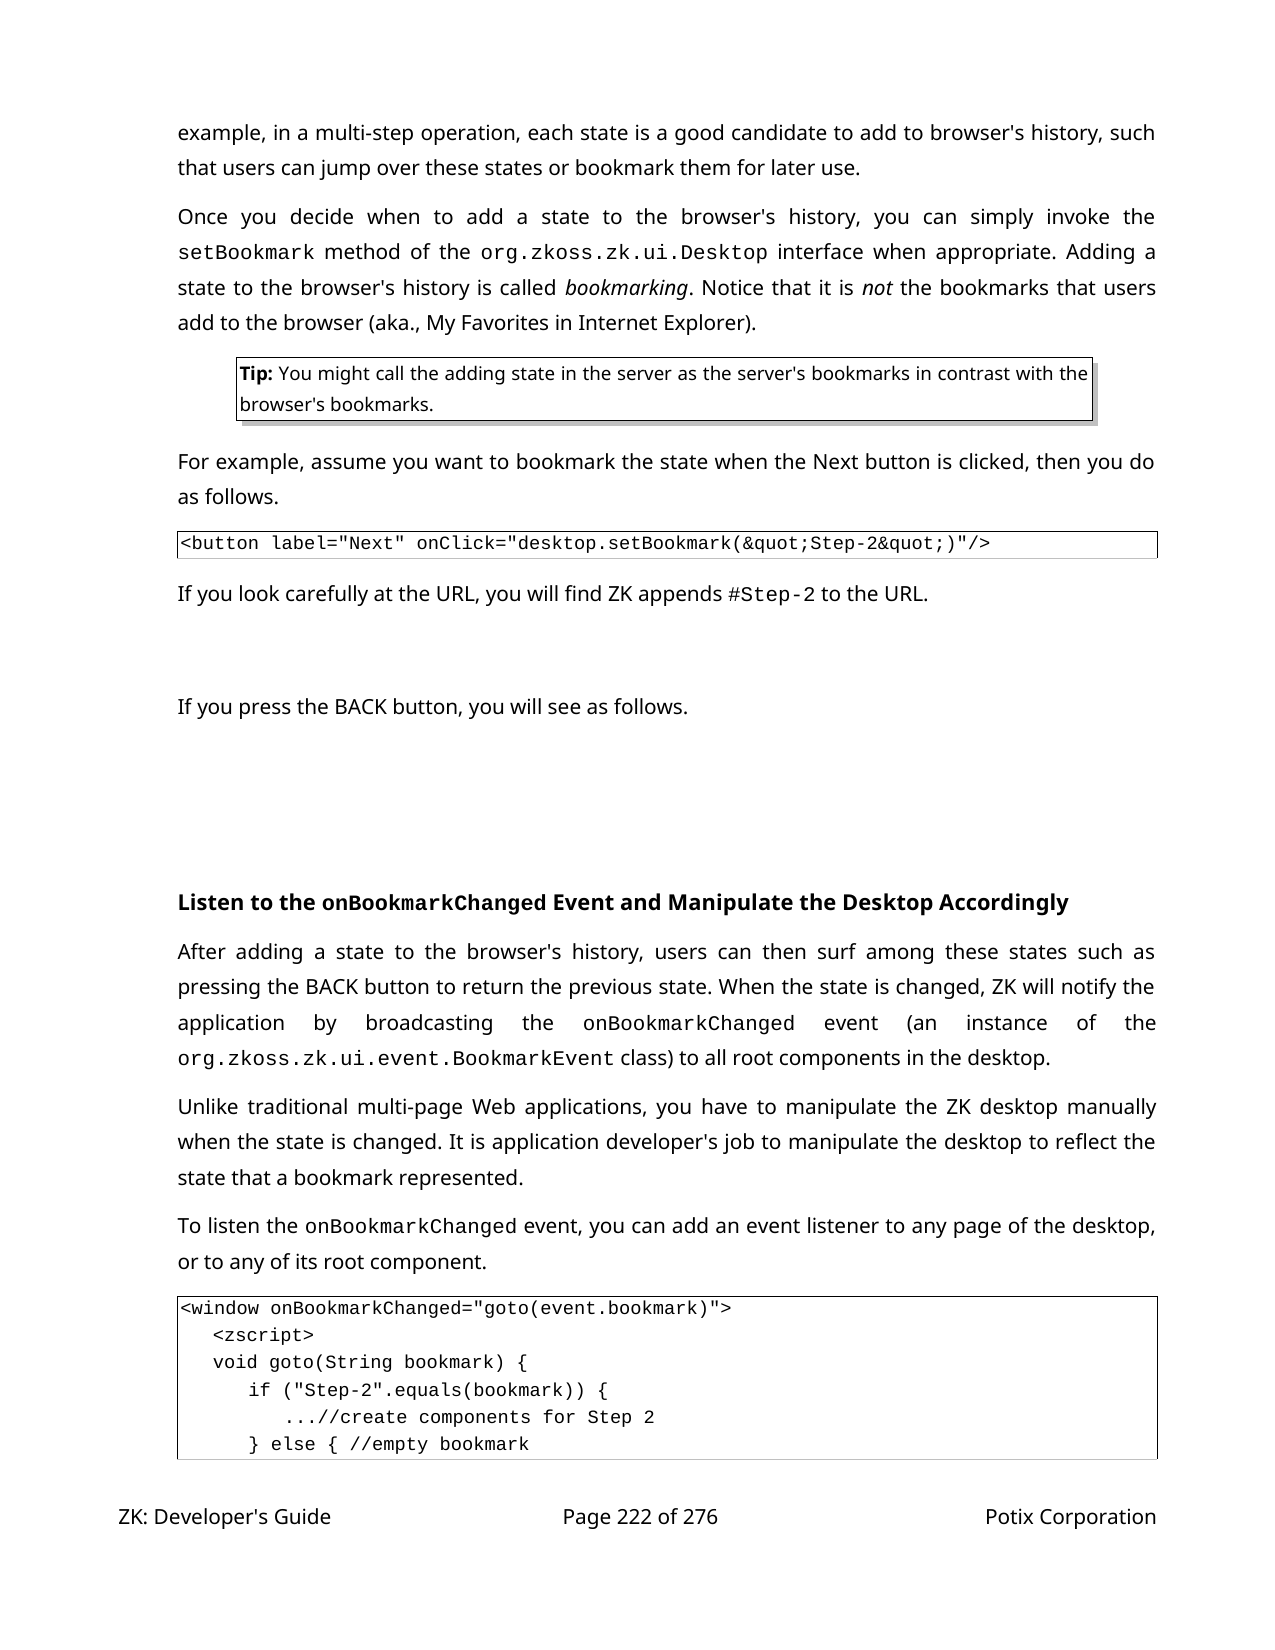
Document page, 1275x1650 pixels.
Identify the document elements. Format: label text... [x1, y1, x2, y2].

text Tip: You might call the adding state in the server as the server's bookmarks in contrast with the browser's bookmarks. [237, 358, 1092, 420]
text } else { //empty bookmark [178, 1432, 1157, 1459]
text example, in a multi-step operation, each state is a good candidate to add to browser's history, such that users can jump over these states or bookmark them for later use. [177, 118, 1157, 182]
text After adding a state to the browser's history, users can then surf among these states such as pressing the BACK button to return the previous state. When the state is changed, ZK will notify the application by broadcasting the onBookmarkChanged event (an instance of the org.zkoss.zk.ui.event.BookmarkEvent class) to all root components in the desktop. [177, 937, 1157, 1072]
text <window onBookmarkChanged="goto(event.bookmark)"> [178, 1297, 1157, 1320]
text If you look carefully at the URL, you will find ZK appends #Step-2 to the URL. [177, 579, 1157, 607]
text To listen the onBookmarkChanged event, you can add an event listener to any page of the desktop, or to any of its root component. [177, 1212, 1157, 1275]
subtitle Listen to the onBookmarkChanged Event and Manipulate the Desktop Accordingly [177, 886, 1157, 917]
text Unlike traditional multi-page Web applications, you have to manipulate the ZK desktop manually when the state is changed. It is application developer's job to manipulate the desktop to reflect the state that a bookmark represented. [177, 1092, 1157, 1191]
text For example, assume you want to bookmark the state when the Next button is clicked, then you do as follows. [177, 447, 1157, 510]
text If you press the BACK button, you will see as follows. [177, 628, 1157, 721]
text if ("Step-2".equals(bookmark)) { [178, 1377, 1157, 1402]
text Once you decide when to add a state to the browser's history, you can simply invoke the setBookmark method of the org.zkoss.zk.ui.Desktop interface when appropriate. Adding a state to the browser's history is called bookmarking. Notice that it is not the bookmarks that users add to the browser (aka., My Favorites in Internet Explorer). [177, 202, 1157, 336]
text ...//create components for Step 2 [178, 1405, 1157, 1429]
text <zscript> [178, 1323, 1157, 1347]
text <button label="Next" onClick="desktop.setBookmark(&quot;Step-2&quot;)"/> [178, 532, 1157, 558]
text void goto(String bookmark) { [178, 1350, 1157, 1374]
